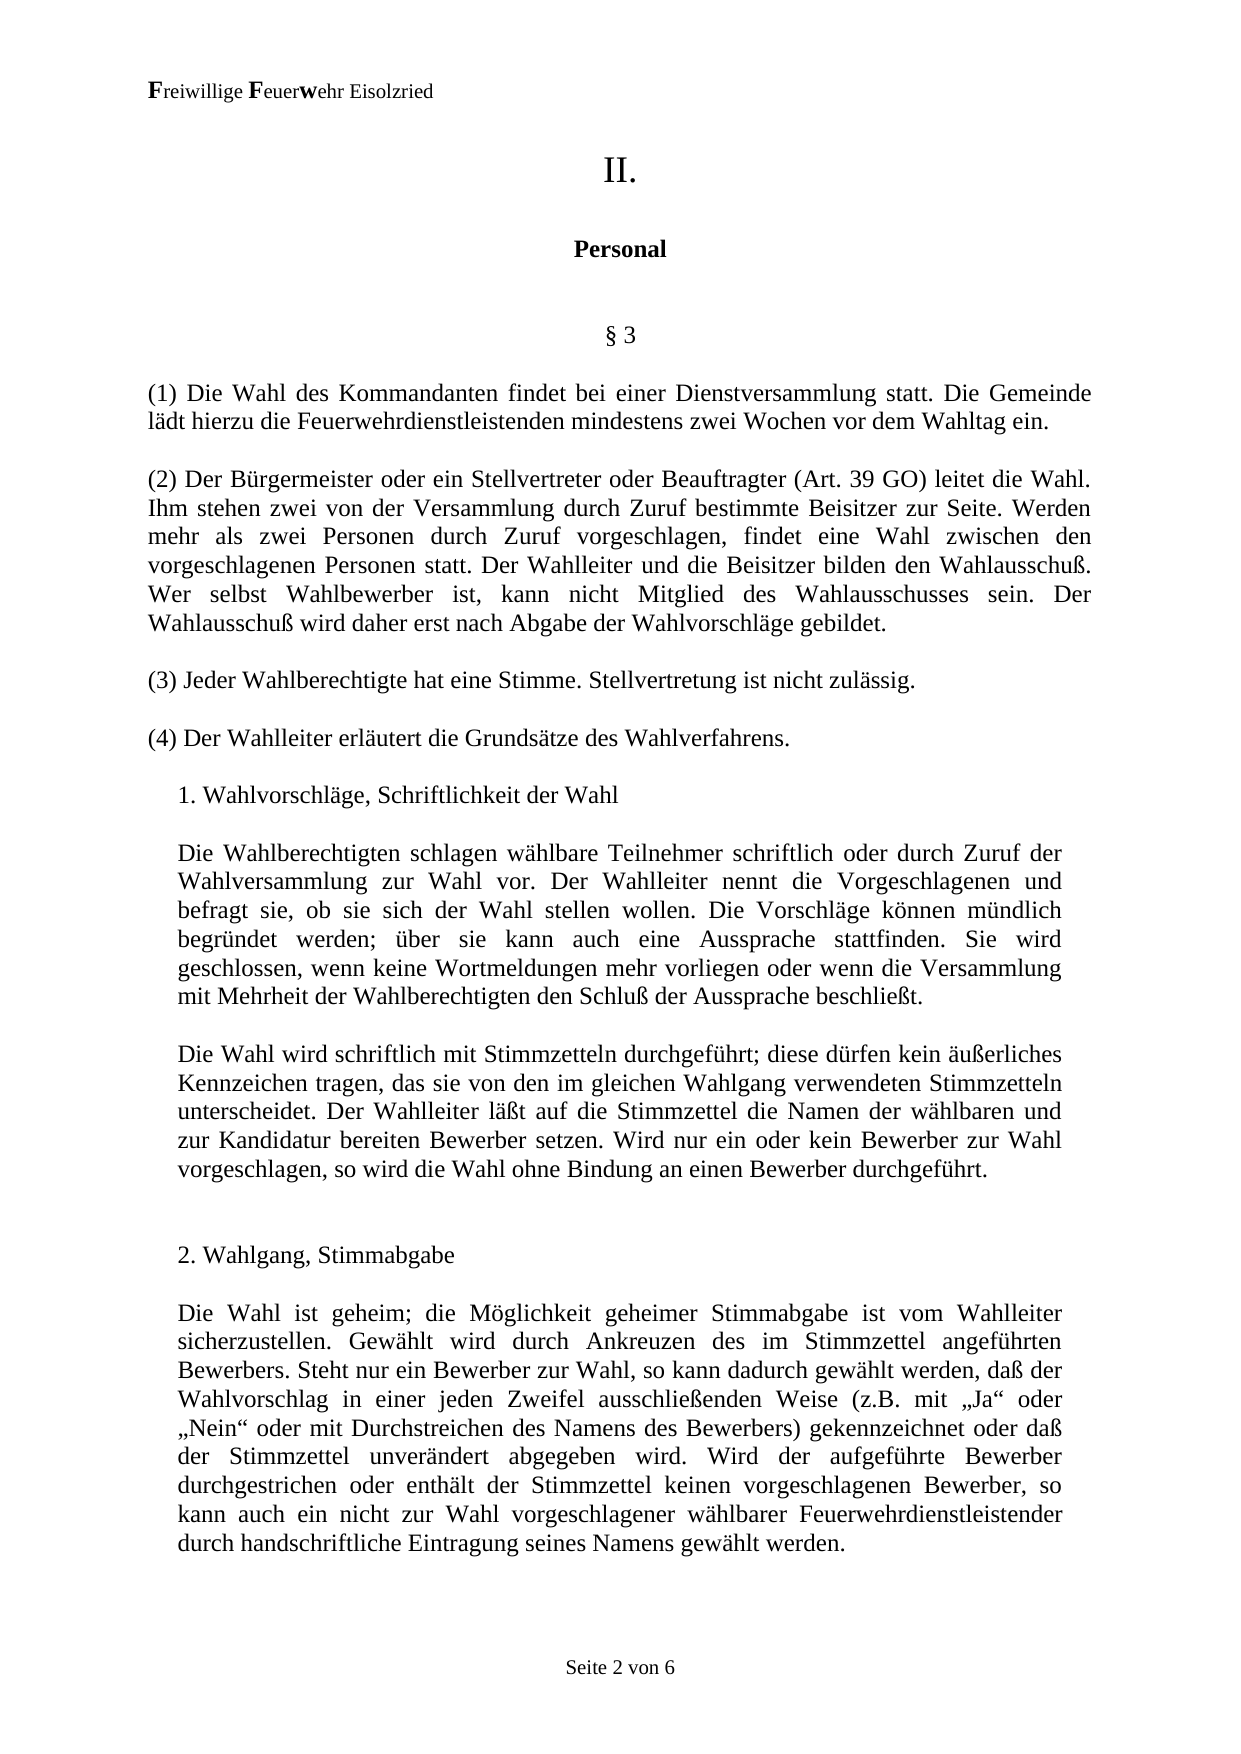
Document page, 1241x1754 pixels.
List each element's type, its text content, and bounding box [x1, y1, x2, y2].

text 1. Wahlvorschläge, Schriftlichkeit der Wahl [177, 780, 1063, 809]
text (4) Der Wahlleiter erläutert die Grundsätze des Wahlverfahrens. [148, 723, 1092, 751]
text 2. Wahlgang, Stimmabgabe [177, 1240, 1063, 1269]
text Die Wahl ist geheim; die Möglichkeit geheimer Stimmabgabe ist vom Wahlleiter sicherzustellen. Gewählt wird durch Ankreuzen des im Stimmzettel angeführten Bewerbers. Steht nur ein Bewerber zur Wahl, so kann dadurch gewählt werden, daß der Wahlvorschlag in einer jeden Zweifel ausschließenden Weise (z.B. mit „Ja“ oder „Nein“ oder mit Durchstreichen des Namens des Bewerbers) gekennzeichnet oder daß der Stimmzettel unverändert abgegeben wird. Wird der aufgeführte Bewerber durchgestrichen oder enthält der Stimmzettel keinen vorgeschlagenen Bewerber, so kann auch ein nicht zur Wahl vorgeschlagener wählbarer Feuerwehrdienstleistender durch handschriftliche Eintragung seines Namens gewählt werden. [177, 1298, 1063, 1556]
text (2) Der Bürgermeister oder ein Stellvertreter oder Beauftragter (Art. 39 GO) leitet die Wahl. Ihm stehen zwei von der Versammlung durch Zuruf bestimmte Beisitzer zur Seite. Werden mehr als zwei Personen durch Zuruf vorgeschlagen, findet eine Wahl zwischen den vorgeschlagenen Personen statt. Der Wahlleiter und die Beisitzer bilden den Wahlausschuß. Wer selbst Wahlbewerber ist, kann nicht Mitglied des Wahlausschusses sein. Der Wahlausschuß wird daher erst nach Abgabe der Wahlvorschläge gebildet. [148, 464, 1092, 636]
text Personal [148, 234, 1092, 263]
text Die Wahlberechtigten schlagen wählbare Teilnehmer schriftlich oder durch Zuruf der Wahlversammlung zur Wahl vor. Der Wahlleiter nennt die Vorgeschlagenen und befragt sie, ob sie sich der Wahl stellen wollen. Die Vorschläge können mündlich begründet werden; über sie kann auch eine Aussprache stattfinden. Sie wird geschlossen, wenn keine Wortmeldungen mehr vorliegen oder wenn die Versammlung mit Mehrheit der Wahlberechtigten den Schluß der Aussprache beschließt. [177, 838, 1063, 1010]
text § 3 [148, 320, 1092, 349]
text (3) Jeder Wahlberechtigte hat eine Stimme. Stellvertretung ist nicht zulässig. [148, 665, 1092, 694]
text (1) Die Wahl des Kommandanten findet bei einer Dienstversammlung statt. Die Gemeinde lädt hierzu die Feuerwehrdienstleistenden mindestens zwei Wochen vor dem Wahltag ein. [148, 378, 1092, 435]
text II. [148, 148, 1092, 191]
text Die Wahl wird schriftlich mit Stimmzetteln durchgeführt; diese dürfen kein äußerliches Kennzeichen tragen, das sie von den im gleichen Wahlgang verwendeten Stimmzetteln unterscheidet. Der Wahlleiter läßt auf die Stimmzettel die Namen der wählbaren und zur Kandidatur bereiten Bewerber setzen. Wird nur ein oder kein Bewerber zur Wahl vorgeschlagen, so wird die Wahl ohne Bindung an einen Bewerber durchgeführt. [177, 1039, 1063, 1183]
